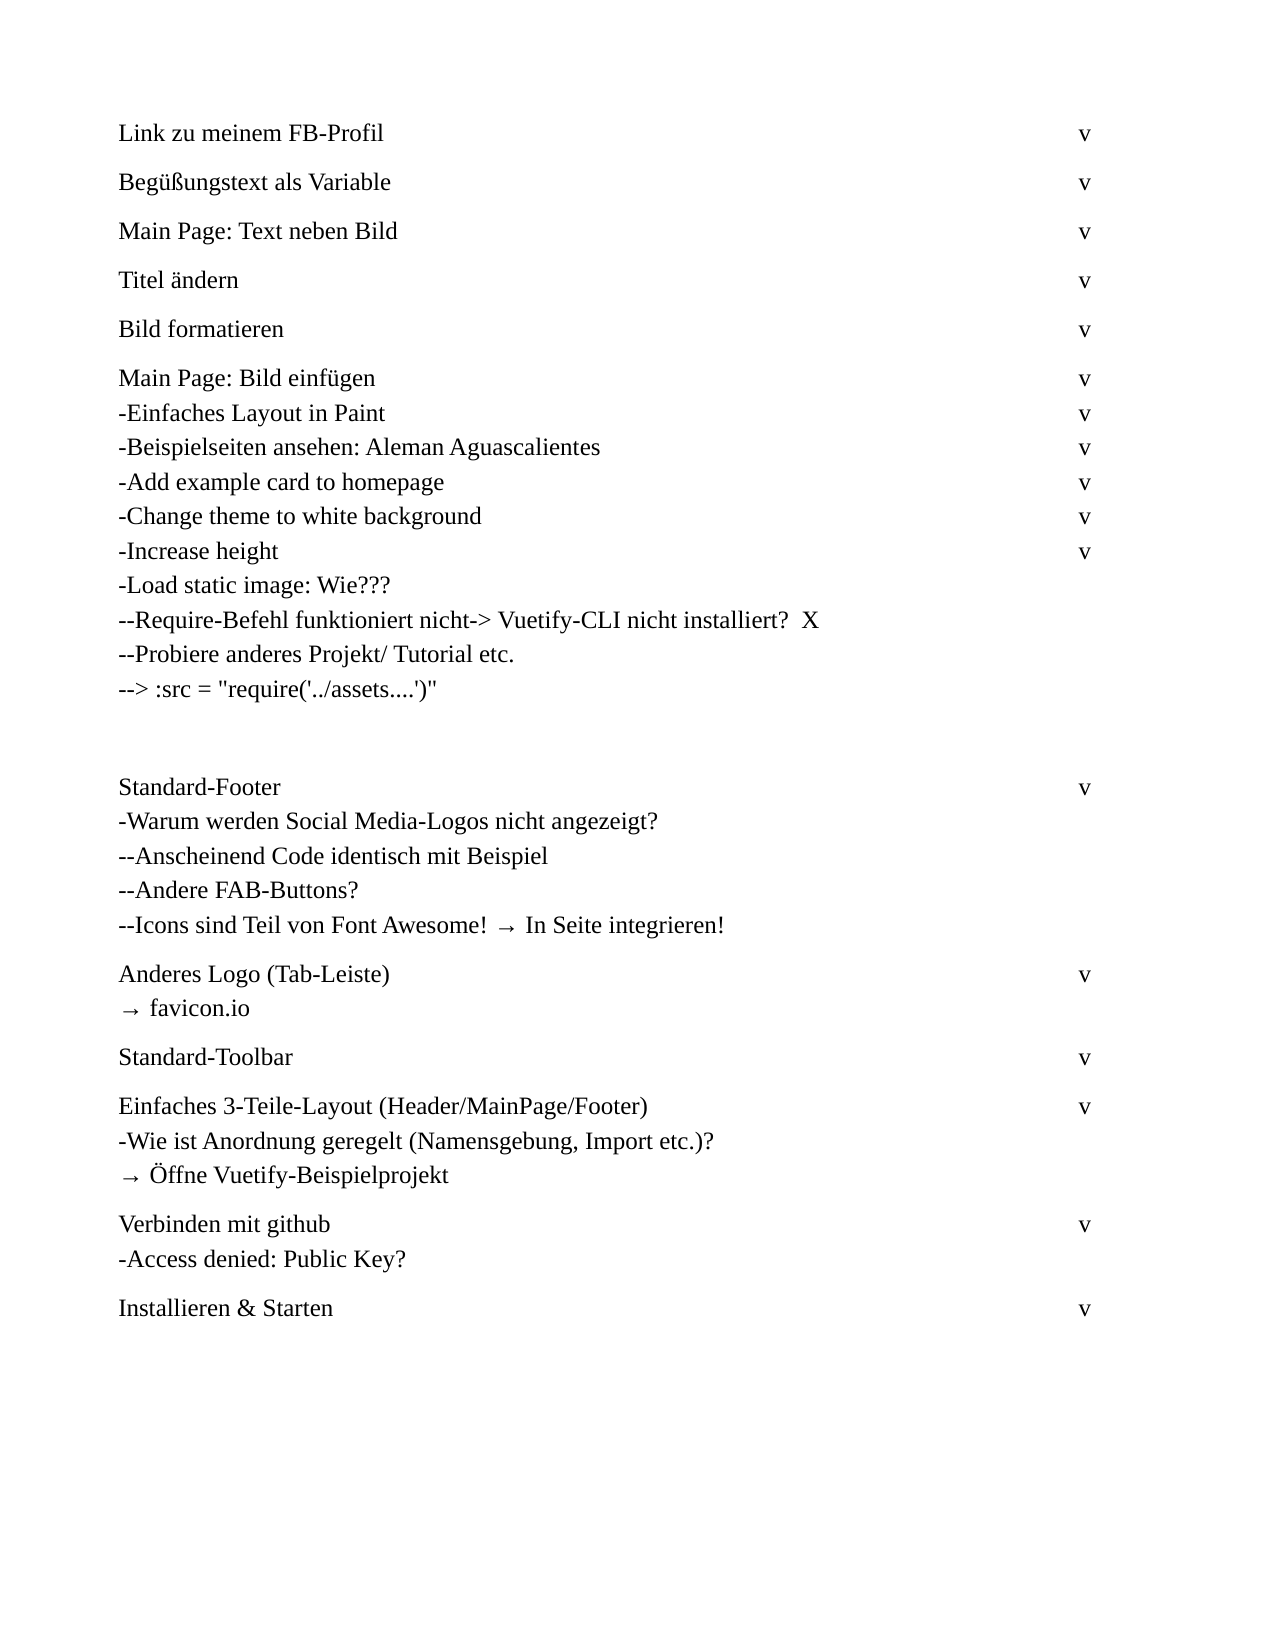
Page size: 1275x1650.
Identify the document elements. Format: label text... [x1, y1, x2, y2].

text Main Page: Bild einfügen v -Einfaches Layout in Paint v -Beispielseiten ansehen: Aleman Aguascalientes v -Add example card to homepage v -Change theme to white background v -Increase height v -Load static image: Wie??? --Require-Befehl funktioniert nicht-> Vuetify-CLI nicht installiert? X --Probiere anderes Projekt/ Tutorial etc. --> :src = "require('../assets....')" [118, 363, 1157, 702]
text Titel ändern v [118, 265, 1157, 294]
text Installieren & Starten v [118, 1293, 1157, 1322]
text Link zu meinem FB-Profil v [118, 118, 1157, 147]
text Begüßungstext als Variable v [118, 167, 1157, 196]
text Verbinden mit github v -Access denied: Public Key? [118, 1209, 1157, 1273]
text Main Page: Text neben Bild v [118, 216, 1157, 245]
text Bild formatieren v [118, 314, 1157, 343]
text Anderes Logo (Tab-Leiste) v → favicon.io [118, 959, 1157, 1022]
text Standard-Footer v -Warum werden Social Media-Logos nicht angezeigt? --Anscheinend Code identisch mit Beispiel --Andere FAB-Buttons? --Icons sind Teil von Font Awesome! → In Seite integrieren! [118, 772, 1157, 938]
text Standard-Toolbar v [118, 1042, 1157, 1071]
text Einfaches 3-Teile-Layout (Header/MainPage/Footer) v -Wie ist Anordnung geregelt (Namensgebung, Import etc.)? → Öffne Vuetify-Beispielprojekt [118, 1091, 1157, 1189]
